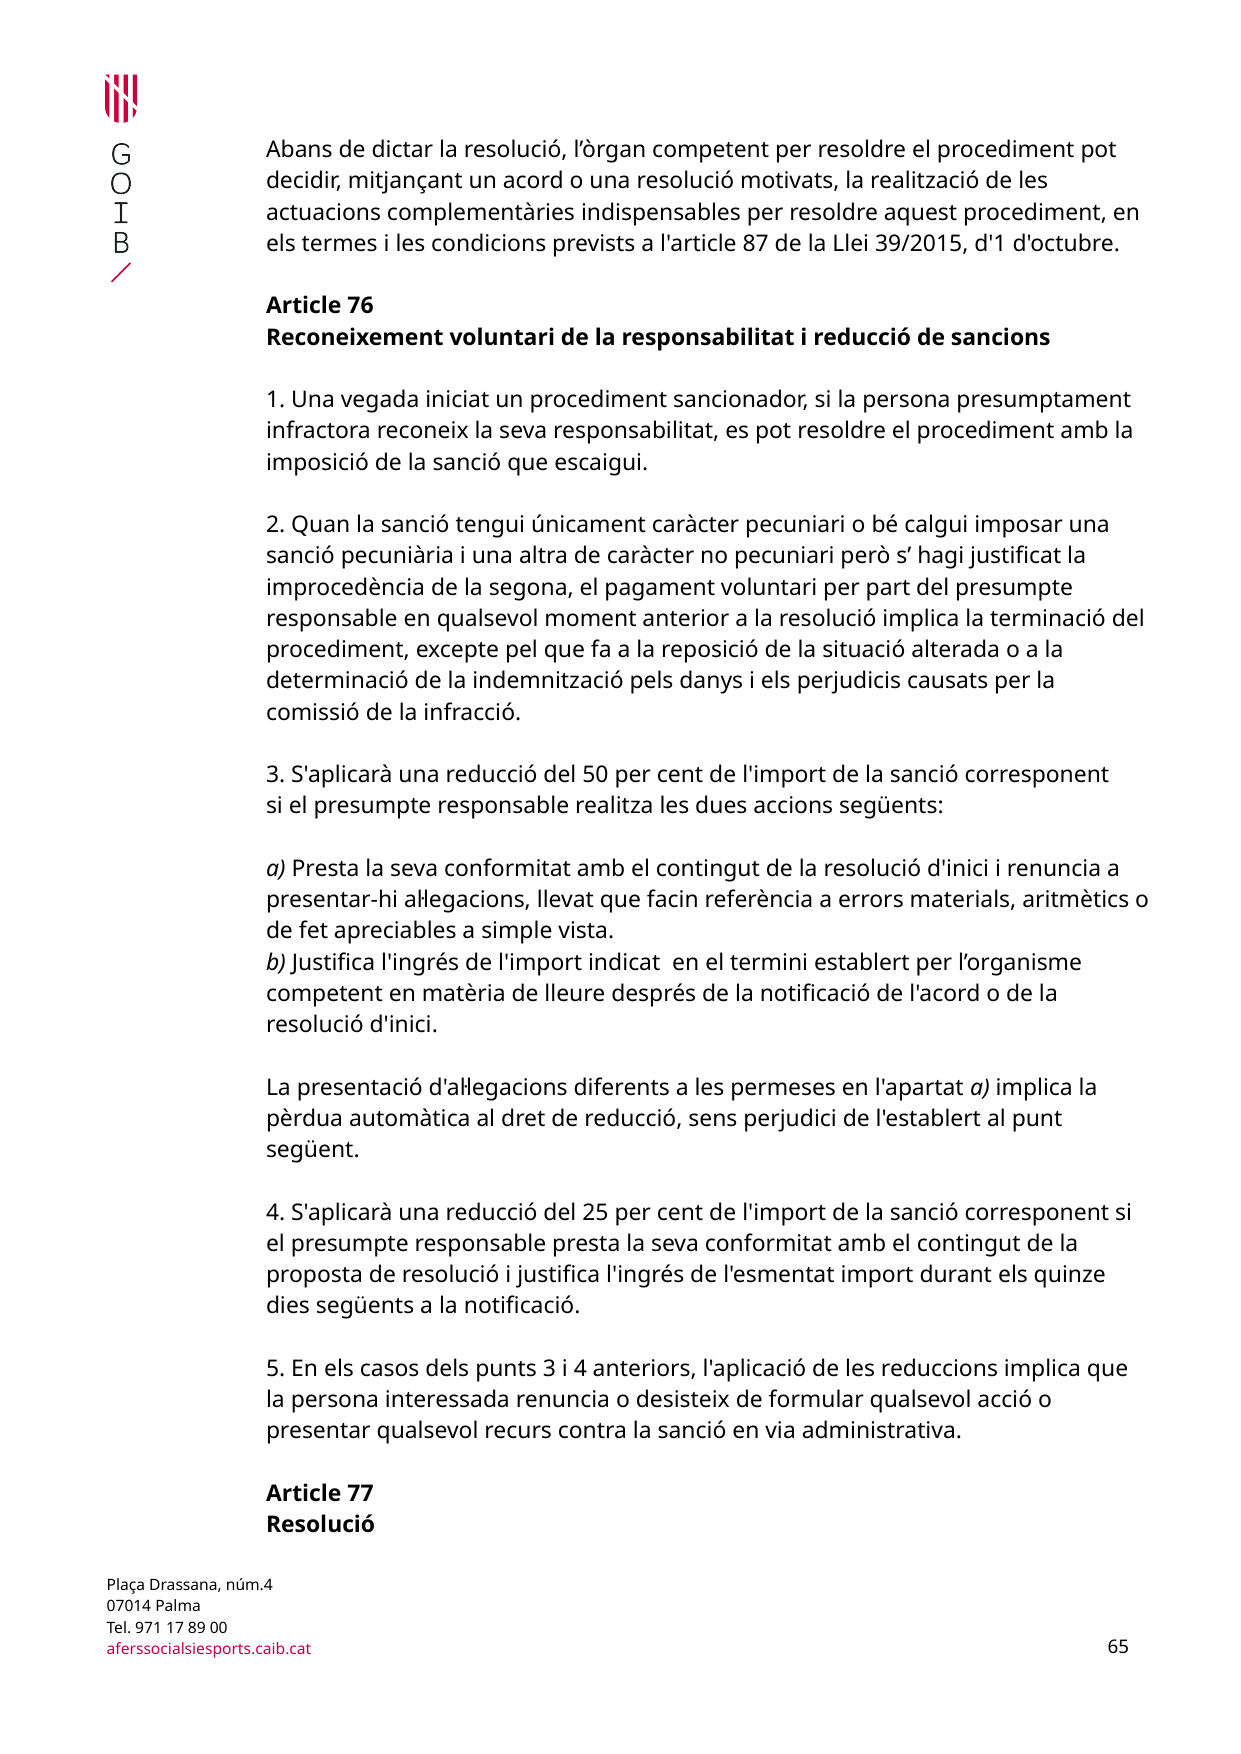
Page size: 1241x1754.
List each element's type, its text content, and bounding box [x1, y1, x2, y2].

text 5. En els casos dels punts 3 i 4 anteriors, l'aplicació de les reduccions implica que la persona interessada renuncia o desisteix de formular qualsevol acció o presentar qualsevol recurs contra la sanció en via administrativa. [266, 1352, 1152, 1445]
text Article 77 [266, 1477, 1152, 1508]
text 2. Quan la sanció tengui únicament caràcter pecuniari o bé calgui imposar una sanció pecuniària i una altra de caràcter no pecuniari però s’ hagi justificat la improcedència de la segona, el pagament voluntari per part del presumpte responsable en qualsevol moment anterior a la resolució implica la terminació del procediment, excepte pel que fa a la reposició de la situació alterada o a la determinació de la indemnització pels danys i els perjudicis causats per la comissió de la infracció. [266, 508, 1152, 727]
text si el presumpte responsable realitza les dues accions següents: [266, 789, 1152, 820]
text 4. S'aplicarà una reducció del 25 per cent de l'import de la sanció corresponent si el presumpte responsable presta la seva conformitat amb el contingut de la proposta de resolució i justifica l'ingrés de l'esmentat import durant els quinze dies següents a la notificació. [266, 1195, 1152, 1320]
text 1. Una vegada iniciat un procediment sancionador, si la persona presumptament infractora reconeix la seva responsabilitat, es pot resoldre el procediment amb la imposició de la sanció que escaigui. [266, 383, 1152, 477]
text Article 76 [266, 289, 1152, 320]
text La presentació d'al·legacions diferents a les permeses en l'apartat a) implica la pèrdua automàtica al dret de reducció, sens perjudici de l'establert al punt següent. [266, 1070, 1152, 1164]
picture [76, 51, 166, 313]
text 3. S'aplicarà una reducció del 50 per cent de l'import de la sanció corresponent [266, 758, 1152, 789]
text Reconeixement voluntari de la responsabilitat i reducció de sancions [266, 320, 1152, 352]
text b) Justifica l'ingrés de l'import indicat en el termini establert per l’organisme competent en matèria de lleure després de la notificació de l'acord o de la resolució d'inici. [266, 945, 1152, 1039]
text Resolució [266, 1508, 1152, 1539]
text Abans de dictar la resolució, l’òrgan competent per resoldre el procediment pot decidir, mitjançant un acord o una resolució motivats, la realització de les actuacions complementàries indispensables per resoldre aquest procediment, en els termes i les condicions prevists a l'article 87 de la Llei 39/2015, d'1 d'octubre. [266, 133, 1152, 258]
text a) Presta la seva conformitat amb el contingut de la resolució d'inici i renuncia a presentar-hi al·legacions, llevat que facin referència a errors materials, aritmètics o de fet apreciables a simple vista. [266, 852, 1152, 945]
